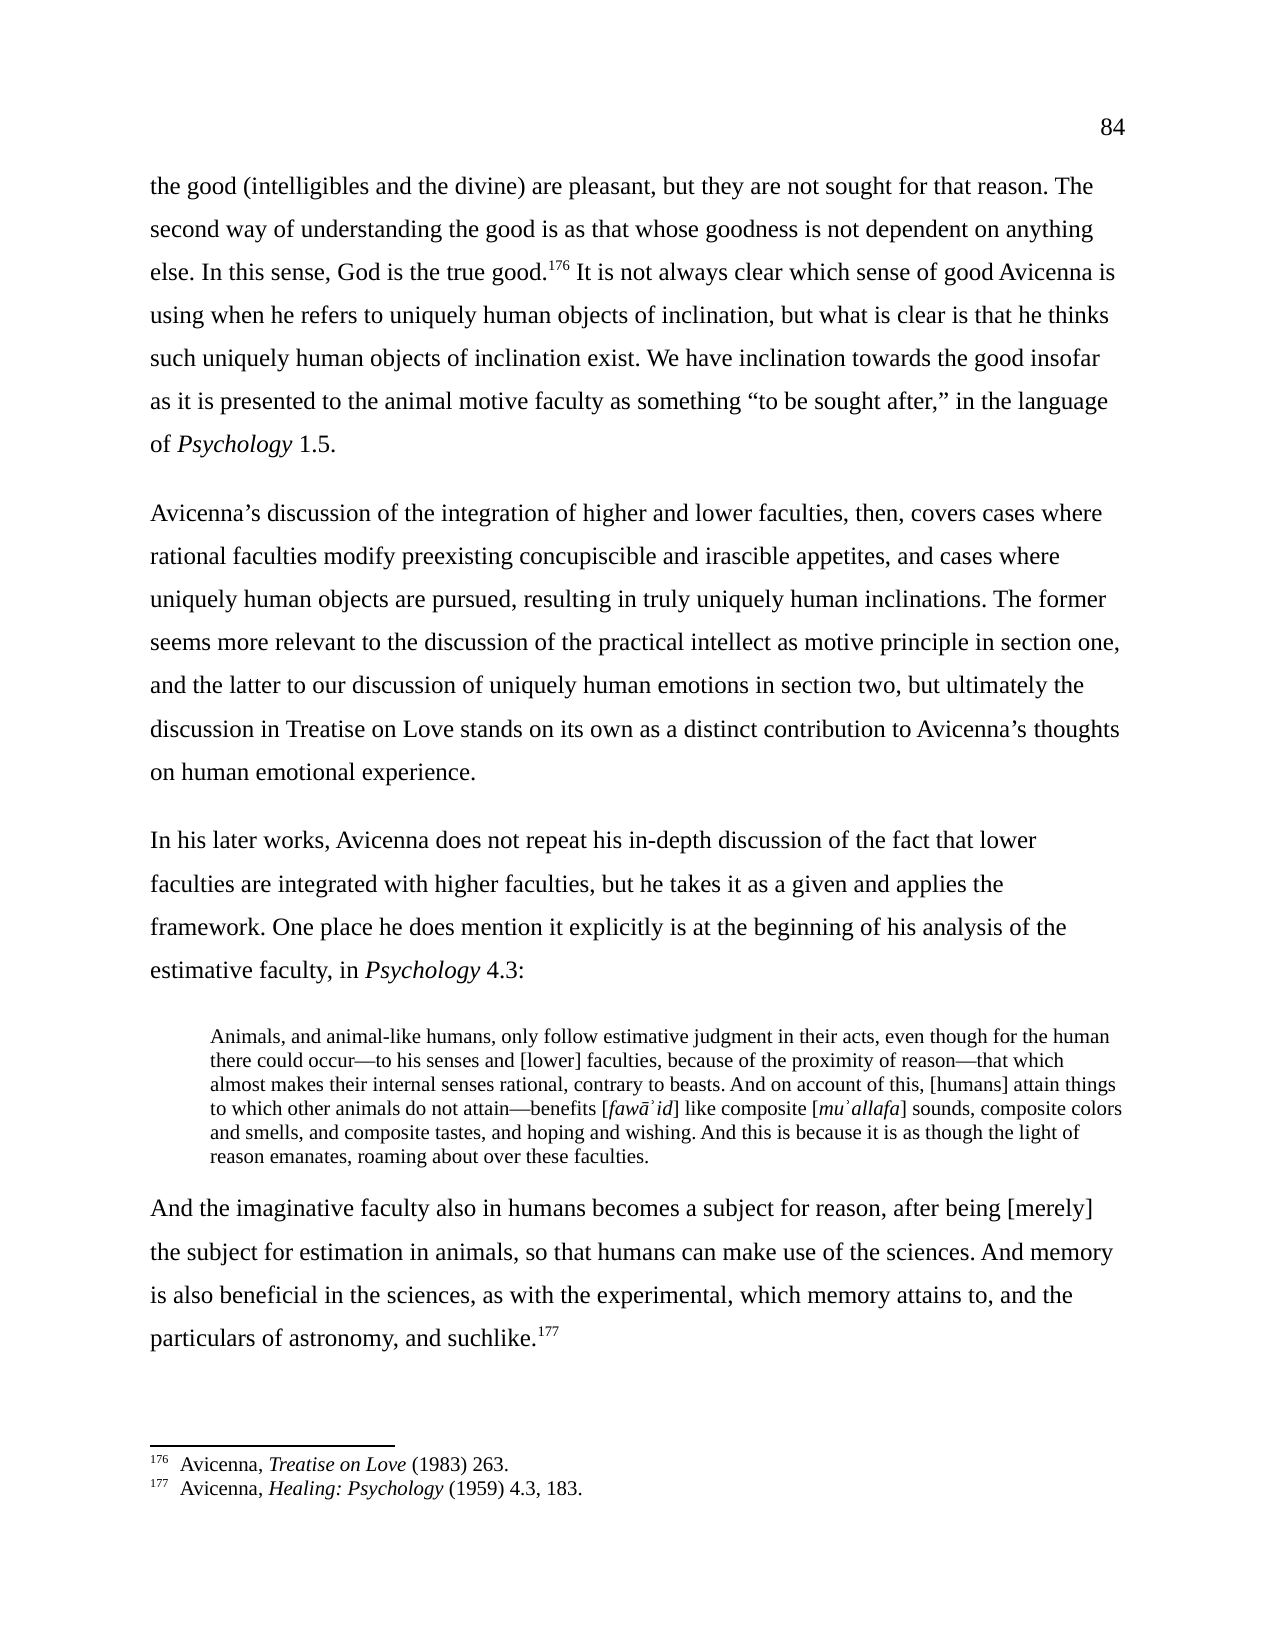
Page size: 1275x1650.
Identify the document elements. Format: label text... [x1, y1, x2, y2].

text Animals, and animal-like humans, only follow estimative judgment in their acts, even though for the human there could occur—to his senses and [lower] faculties, because of the proximity of reason—that which almost makes their internal senses rational, contrary to beasts. And on account of this, [humans] attain things to which other animals do not attain—benefits [fawāʾid] like composite [muʾallafa] sounds, composite colors and smells, and composite tastes, and hoping and wishing. And this is because it is as though the light of reason emanates, roaming about over these faculties. [210, 1023, 1125, 1168]
text In his later works, Avicenna does not repeat his in-depth discussion of the fact that lower faculties are integrated with higher faculties, but he takes it as a given and applies the framework. One place he does mention it explicitly is at the beginning of his analysis of the estimative faculty, in Psychology 4.3: [150, 826, 1125, 984]
text And the imaginative faculty also in humans becomes a subject for reason, after being [merely] the subject for estimation in animals, so that humans can make use of the sciences. And memory is also beneficial in the sciences, as with the experimental, which memory attains to, and the particulars of astronomy, and suchlike. [150, 1193, 1125, 1352]
text Avicenna’s discussion of the integration of higher and lower faculties, then, covers cases where rational faculties modify preexisting concupiscible and irascible appetites, and cases where uniquely human objects are pursued, resulting in truly uniquely human inclinations. The former seems more relevant to the discussion of the practical intellect as motive principle in section one, and the latter to our discussion of uniquely human emotions in section two, but ultimately the discussion in Treatise on Love stands on its own as a distinct contribution to Avicenna’s thoughts on human emotional experience. [150, 498, 1125, 786]
text Avicenna, Treatise on Love (1983) 263. [150, 1452, 1125, 1476]
text Avicenna, Healing: Psychology (1959) 4.3, 183. [150, 1476, 1125, 1500]
text the good (intelligibles and the divine) are pleasant, but they are not sought for that reason. The second way of understanding the good is as that whose goodness is not dependent on anything else. In this sense, God is the true good. It is not always clear which sense of good Avicenna is using when he refers to uniquely human objects of inclination, but what is clear is that he thinks such uniquely human objects of inclination exist. We have inclination towards the good insofar as it is presented to the animal motive faculty as something “to be sought after,” in the language of Psychology 1.5. [150, 171, 1125, 458]
